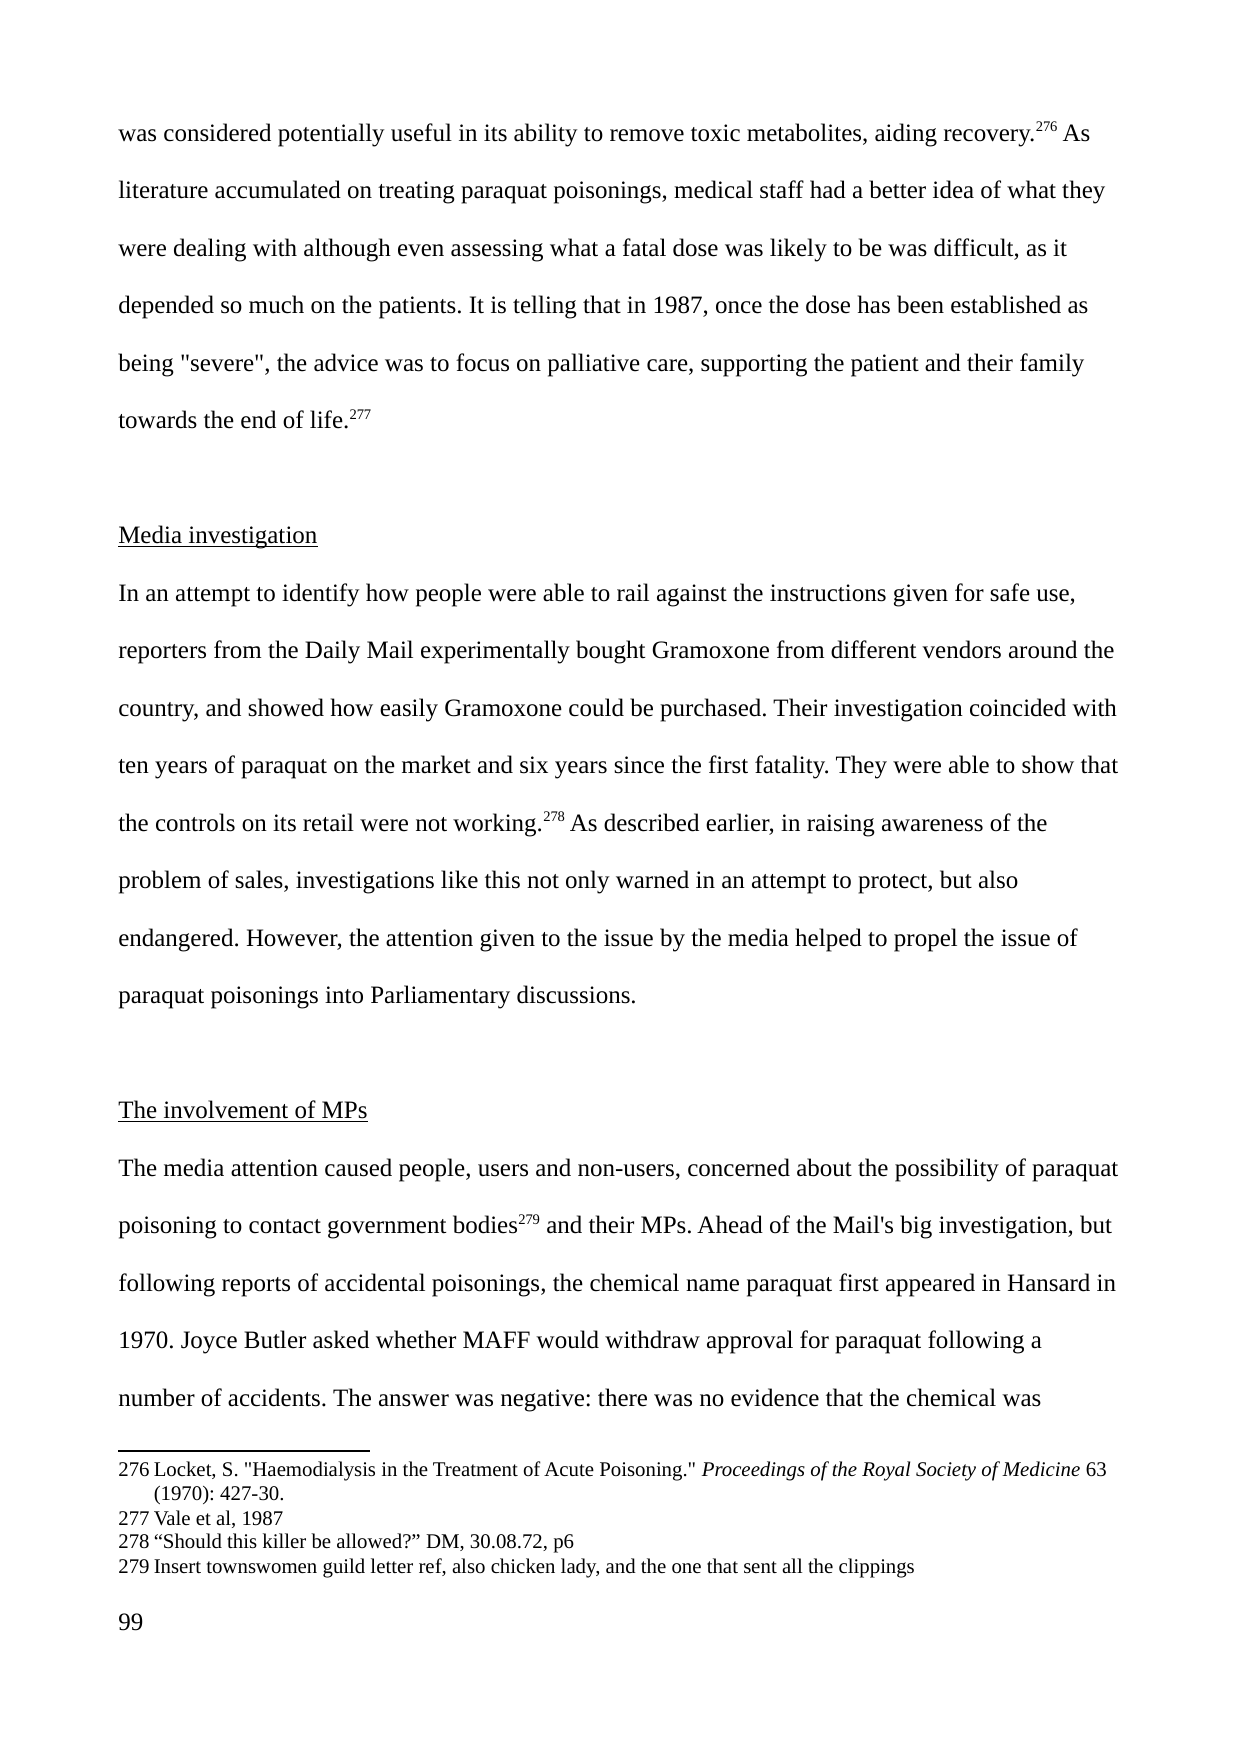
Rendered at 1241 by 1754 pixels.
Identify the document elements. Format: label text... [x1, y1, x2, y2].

text In an attempt to identify how people were able to rail against the instructions given for safe use, reporters from the Daily Mail experimentally bought Gramoxone from different vendors around the country, and showed how easily Gramoxone could be purchased. Their investigation coincided with ten years of paraquat on the market and six years since the first fatality. They were able to show that the controls on its retail were not working. As described earlier, in raising awareness of the problem of sales, investigations like this not only warned in an attempt to protect, but also endangered. However, the attention given to the issue by the media helped to propel the issue of paraquat poisonings into Parliamentary discussions. [118, 578, 1122, 1009]
text was considered potentially useful in its ability to remove toxic metabolites, aiding recovery. As literature accumulated on treating paraquat poisonings, medical staff had a better idea of what they were dealing with although even assessing what a fatal dose was likely to be was difficult, as it depended so much on the patients. It is telling that in 1987, once the dose has been established as being "severe", the advice was to focus on palliative care, supporting the patient and their family towards the end of life. [118, 118, 1122, 434]
text The involvement of MPs [118, 1096, 1122, 1124]
text “Should this killer be allowed?” DM, 30.08.72, p6 [118, 1529, 1122, 1553]
text The media attention caused people, users and non-users, concerned about the possibility of paraquat poisoning to contact government bodies and their MPs. Ahead of the Mail's big investigation, but following reports of accidental poisonings, the chemical name paraquat first appeared in Hansard in 1970. Joyce Butler asked whether MAFF would withdraw approval for paraquat following a number of accidents. The answer was negative: there was no evidence that the chemical was [118, 1153, 1122, 1412]
text Vale et al, 1987 [118, 1505, 1122, 1529]
text Insert townswomen guild letter ref, also chicken lady, and the one that sent all the clippings [118, 1553, 1122, 1578]
text Locket, S. "Haemodialysis in the Treatment of Acute Poisoning." Proceedings of the Royal Society of Medicine 63 (1970): 427-30. [118, 1457, 1122, 1505]
text Media investigation [118, 521, 1122, 549]
